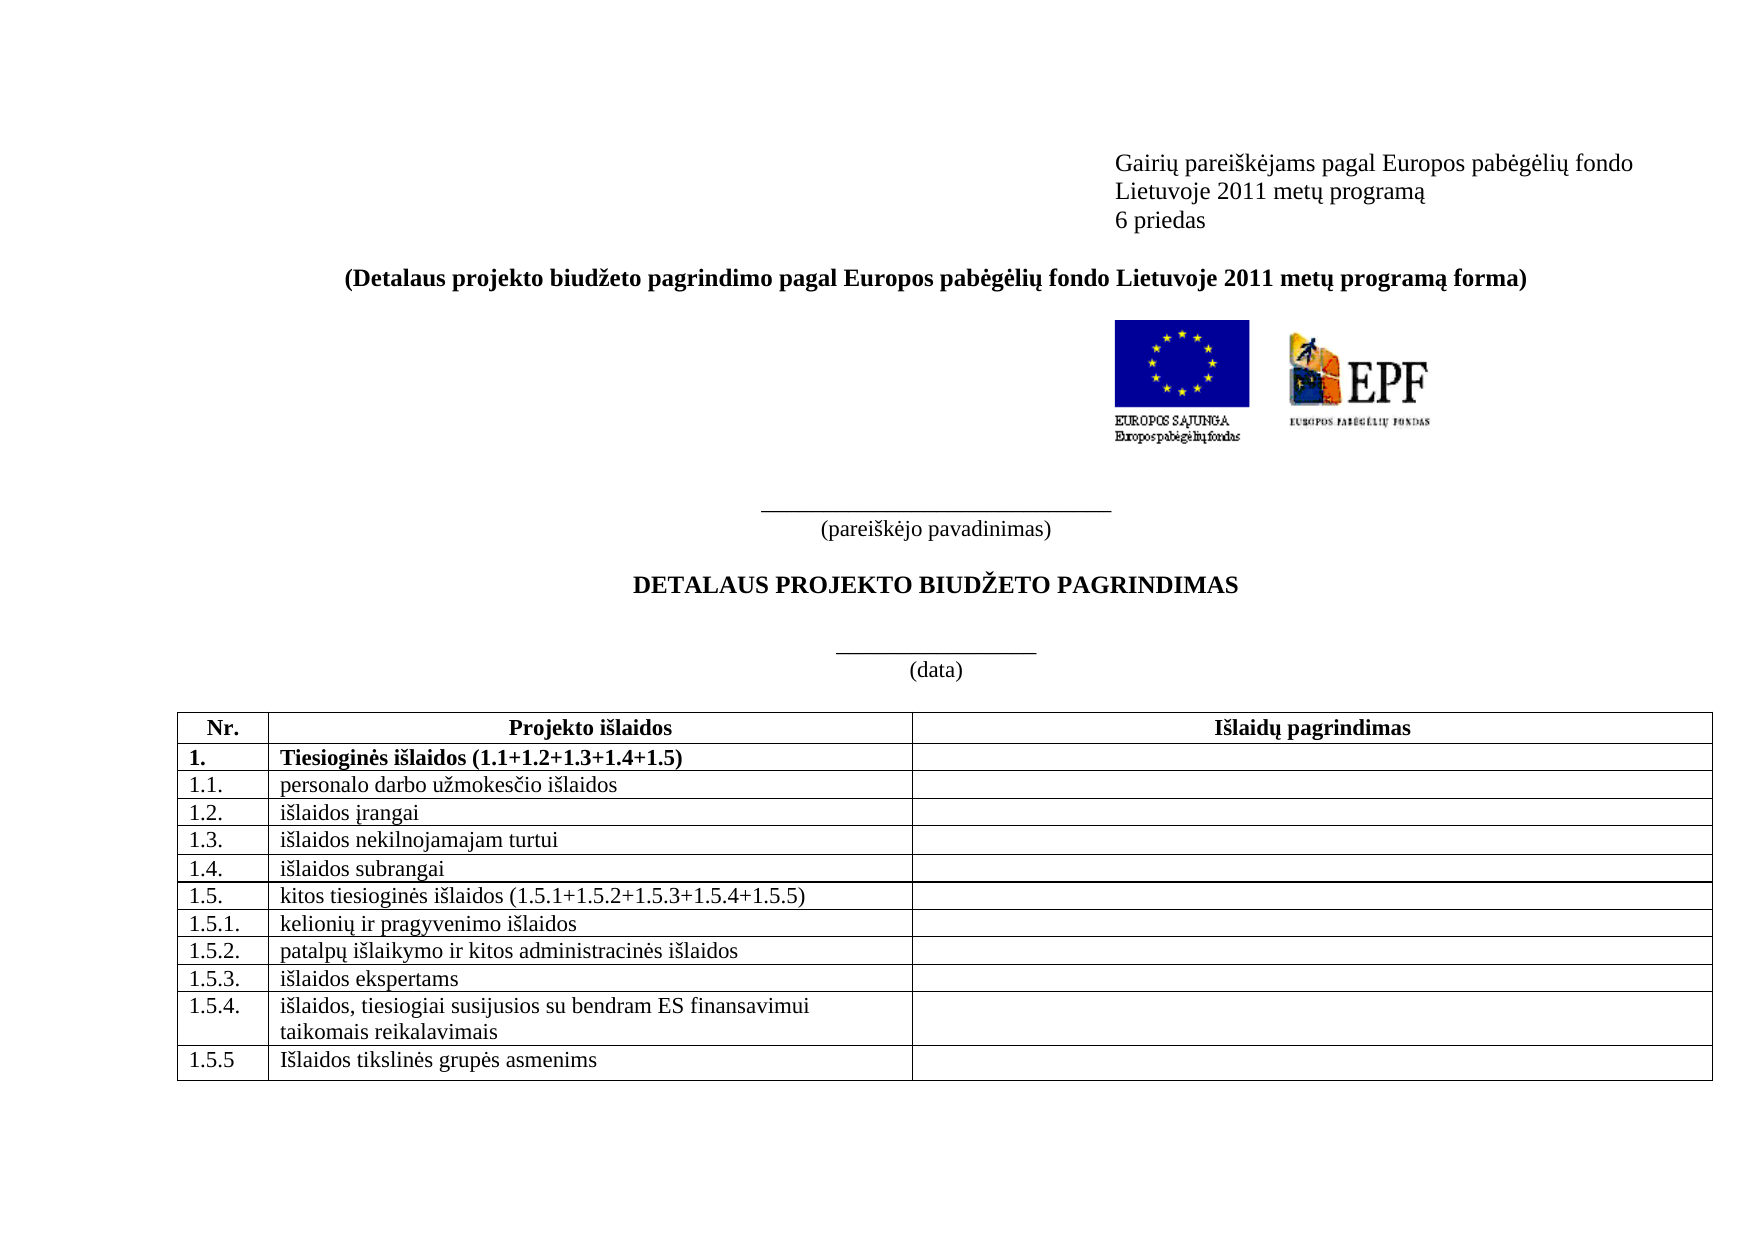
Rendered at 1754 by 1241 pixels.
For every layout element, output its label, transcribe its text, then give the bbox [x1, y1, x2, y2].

table_cell [913, 965, 1712, 991]
table_cell išlaidos ekspertams [269, 965, 912, 991]
table_cell 1.1. [178, 771, 268, 798]
text Lietuvoje 2011 metų programą [1115, 176, 1695, 205]
table_cell [913, 771, 1712, 798]
table_cell 1.2. [178, 799, 268, 825]
table_cell išlaidos įrangai [269, 799, 912, 825]
table_cell 1.4. [178, 855, 268, 881]
text ________________ [177, 628, 1695, 656]
table_cell Tiesioginės išlaidos (1.1+1.2+1.3+1.4+1.5) [269, 744, 912, 770]
table_cell 1.5.1. [178, 910, 268, 936]
table_cell 1. [178, 744, 268, 770]
table_cell 1.5.3. [178, 965, 268, 991]
table_header Projekto išlaidos [269, 713, 912, 743]
table_cell [913, 910, 1712, 936]
table_cell [913, 883, 1712, 909]
table_cell [913, 992, 1712, 1045]
table_cell [913, 744, 1712, 770]
table_cell 1.5. [178, 883, 268, 909]
text (data) [177, 656, 1695, 683]
table_cell 1.5.4. [178, 992, 268, 1045]
table_cell [913, 799, 1712, 825]
table_cell patalpų išlaikymo ir kitos administracinės išlaidos [269, 937, 912, 964]
text Gairių pareiškėjams pagal Europos pabėgėlių fondo [1115, 148, 1695, 176]
table_cell [913, 826, 1712, 854]
table_cell personalo darbo užmokesčio išlaidos [269, 771, 912, 798]
text ____________________________ [177, 486, 1695, 515]
table_cell išlaidos, tiesiogiai susijusios su bendram ES finansavimui taikomais reikalavimais [269, 992, 912, 1045]
text (pareiškėjo pavadinimas) [177, 515, 1695, 541]
table_cell 1.3. [178, 826, 268, 854]
table_cell 1.5.2. [178, 937, 268, 964]
table_cell kitos tiesioginės išlaidos (1.5.1+1.5.2+1.5.3+1.5.4+1.5.5) [269, 883, 912, 909]
text DETALAUS PROJEKTO BIUDŽETO PAGRINDIMAS [177, 570, 1695, 599]
table_header Nr. [178, 713, 268, 743]
text (Detalaus projekto biudžeto pagrindimo pagal Europos pabėgėlių fondo Lietuvoje 2011 metų programą forma) [177, 263, 1695, 291]
table_cell 1.5.5 [178, 1046, 268, 1080]
table_cell išlaidos nekilnojamajam turtui [269, 826, 912, 854]
table_cell [913, 937, 1712, 964]
table_cell Išlaidos tikslinės grupės asmenims [269, 1046, 912, 1080]
table_cell išlaidos subrangai [269, 855, 912, 881]
table_cell kelionių ir pragyvenimo išlaidos [269, 910, 912, 936]
table_cell [913, 1046, 1712, 1080]
text 6 priedas [1115, 205, 1695, 234]
table_header Išlaidų pagrindimas [913, 713, 1712, 743]
table_cell [913, 855, 1712, 881]
